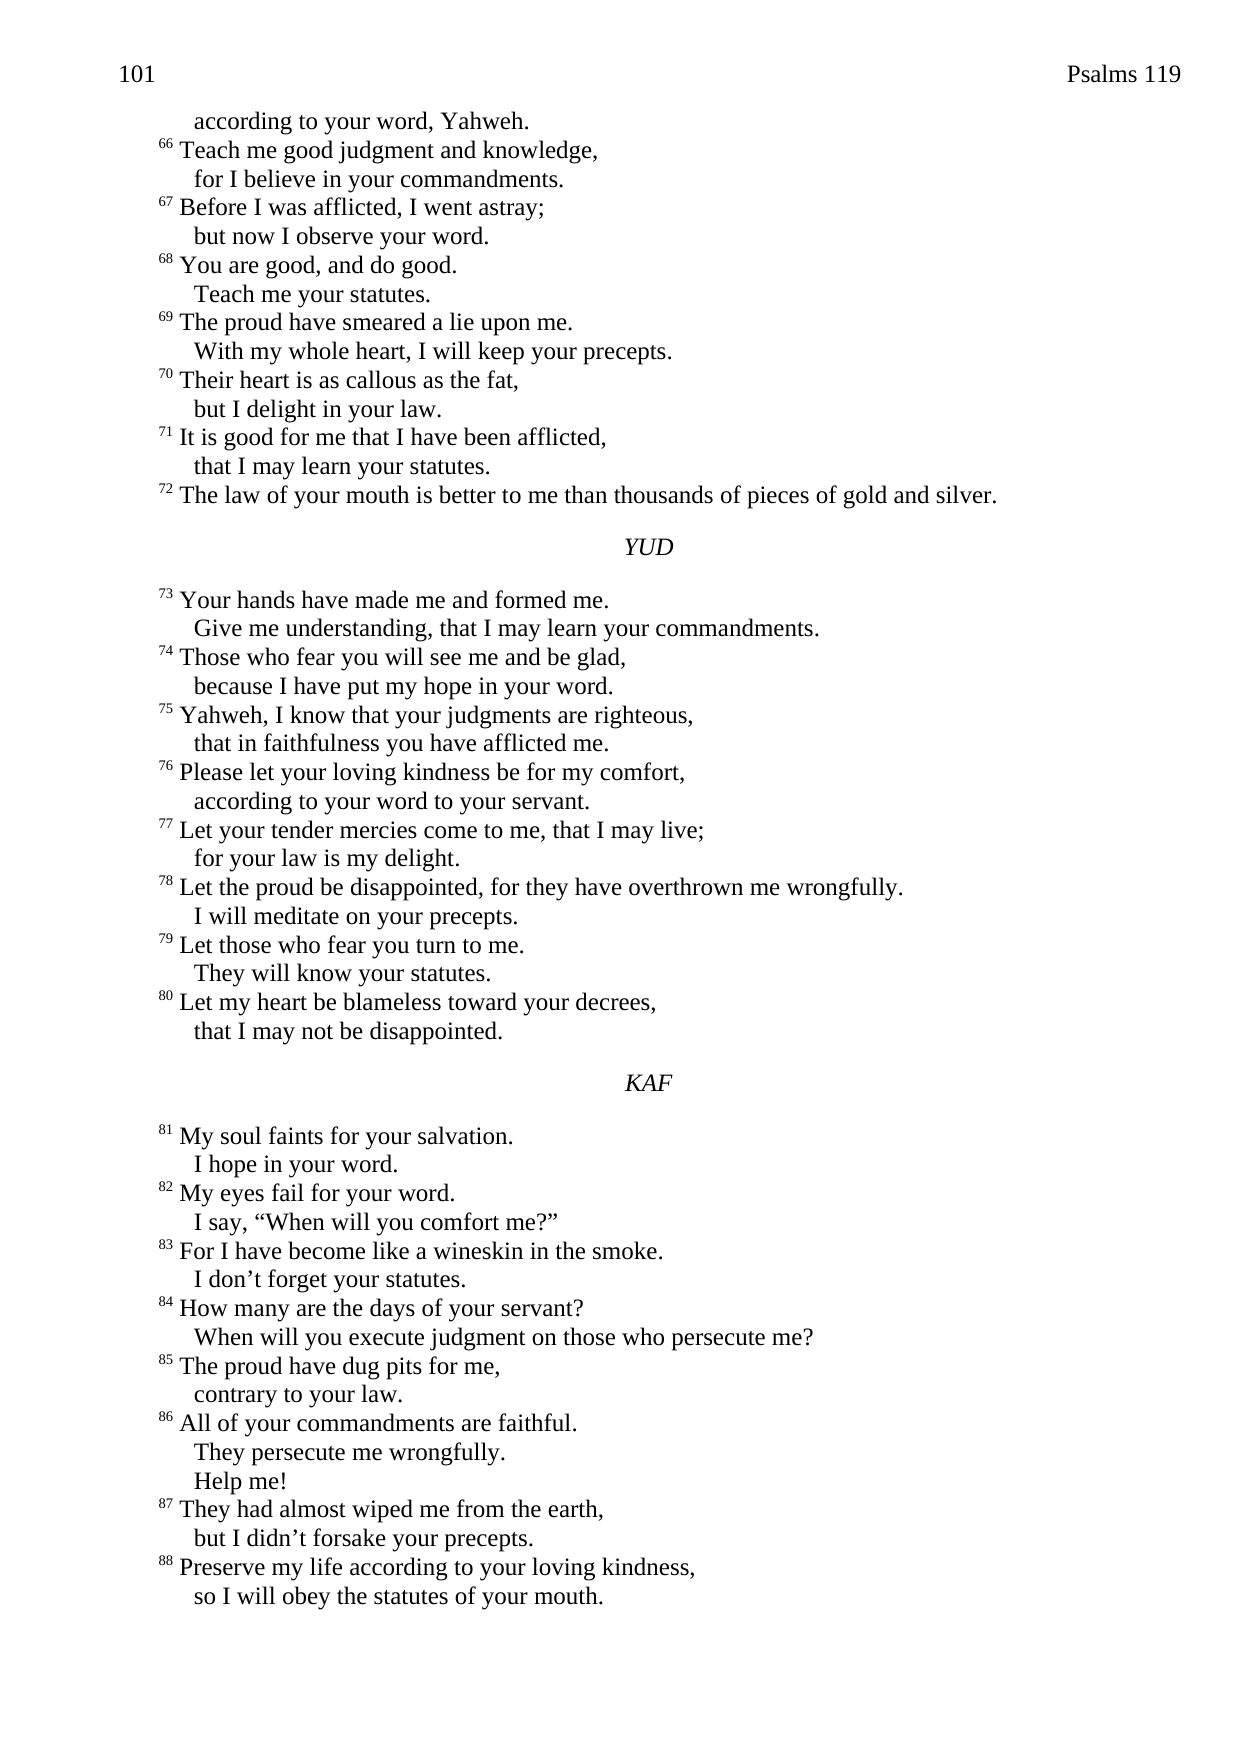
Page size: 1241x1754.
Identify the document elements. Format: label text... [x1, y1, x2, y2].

text YUD [118, 532, 1181, 561]
text 71 It is good for me that I have been afflicted, [158, 422, 1181, 451]
text 66 Teach me good judgment and knowledge, [158, 135, 1181, 164]
text for I believe in your commandments. [194, 164, 1181, 192]
text contrary to your law. [194, 1379, 1181, 1408]
text I say, “When will you comfort me?” [194, 1207, 1181, 1236]
text 87 They had almost wiped me from the earth, [158, 1494, 1181, 1523]
text 75 Yahweh, I know that your judgments are righteous, [158, 700, 1181, 728]
text 73 Your hands have made me and formed me. [158, 585, 1181, 613]
text They will know your statutes. [194, 958, 1181, 987]
text according to your word to your servant. [194, 786, 1181, 815]
text because I have put my hope in your word. [194, 671, 1181, 700]
text KAF [118, 1068, 1181, 1097]
text 77 Let your tender mercies come to me, that I may live; [158, 815, 1181, 843]
text 76 Please let your loving kindness be for my comfort, [158, 757, 1181, 786]
text so I will obey the statutes of your mouth. [194, 1581, 1181, 1609]
text They persecute me wrongfully. [194, 1437, 1181, 1466]
text Give me understanding, that I may learn your commandments. [194, 613, 1181, 642]
text but I delight in your law. [194, 394, 1181, 422]
text 81 My soul faints for your salvation. [158, 1121, 1181, 1149]
text 67 Before I was afflicted, I went astray; [158, 192, 1181, 221]
text 79 Let those who fear you turn to me. [158, 930, 1181, 958]
text 69 The proud have smeared a lie upon me. [158, 307, 1181, 336]
text With my whole heart, I will keep your precepts. [194, 336, 1181, 365]
text 82 My eyes fail for your word. [158, 1178, 1181, 1207]
text 84 How many are the days of your servant? [158, 1293, 1181, 1322]
text that in faithfulness you have afflicted me. [194, 728, 1181, 757]
text I will meditate on your precepts. [194, 901, 1181, 930]
text Teach me your statutes. [194, 279, 1181, 307]
text according to your word, Yahweh. [194, 106, 1181, 135]
text but now I observe your word. [194, 221, 1181, 250]
text 80 Let my heart be blameless toward your decrees, [158, 987, 1181, 1016]
text 85 The proud have dug pits for me, [158, 1351, 1181, 1379]
text that I may learn your statutes. [194, 451, 1181, 480]
text When will you execute judgment on those who persecute me? [194, 1322, 1181, 1351]
text I hope in your word. [194, 1149, 1181, 1178]
text for your law is my delight. [194, 843, 1181, 872]
text 68 You are good, and do good. [158, 250, 1181, 279]
text 74 Those who fear you will see me and be glad, [158, 642, 1181, 671]
text 88 Preserve my life according to your loving kindness, [158, 1552, 1181, 1581]
text I don’t forget your statutes. [194, 1264, 1181, 1293]
text 86 All of your commandments are faithful. [158, 1408, 1181, 1437]
text 83 For I have become like a wineskin in the smoke. [158, 1236, 1181, 1264]
text but I didn’t forsake your precepts. [194, 1523, 1181, 1552]
text that I may not be disappointed. [194, 1016, 1181, 1045]
text 78 Let the proud be disappointed, for they have overthrown me wrongfully. [158, 872, 1181, 901]
text 72 The law of your mouth is better to me than thousands of pieces of gold and silver. [158, 480, 1181, 509]
text 70 Their heart is as callous as the fat, [158, 365, 1181, 394]
text Help me! [194, 1466, 1181, 1494]
